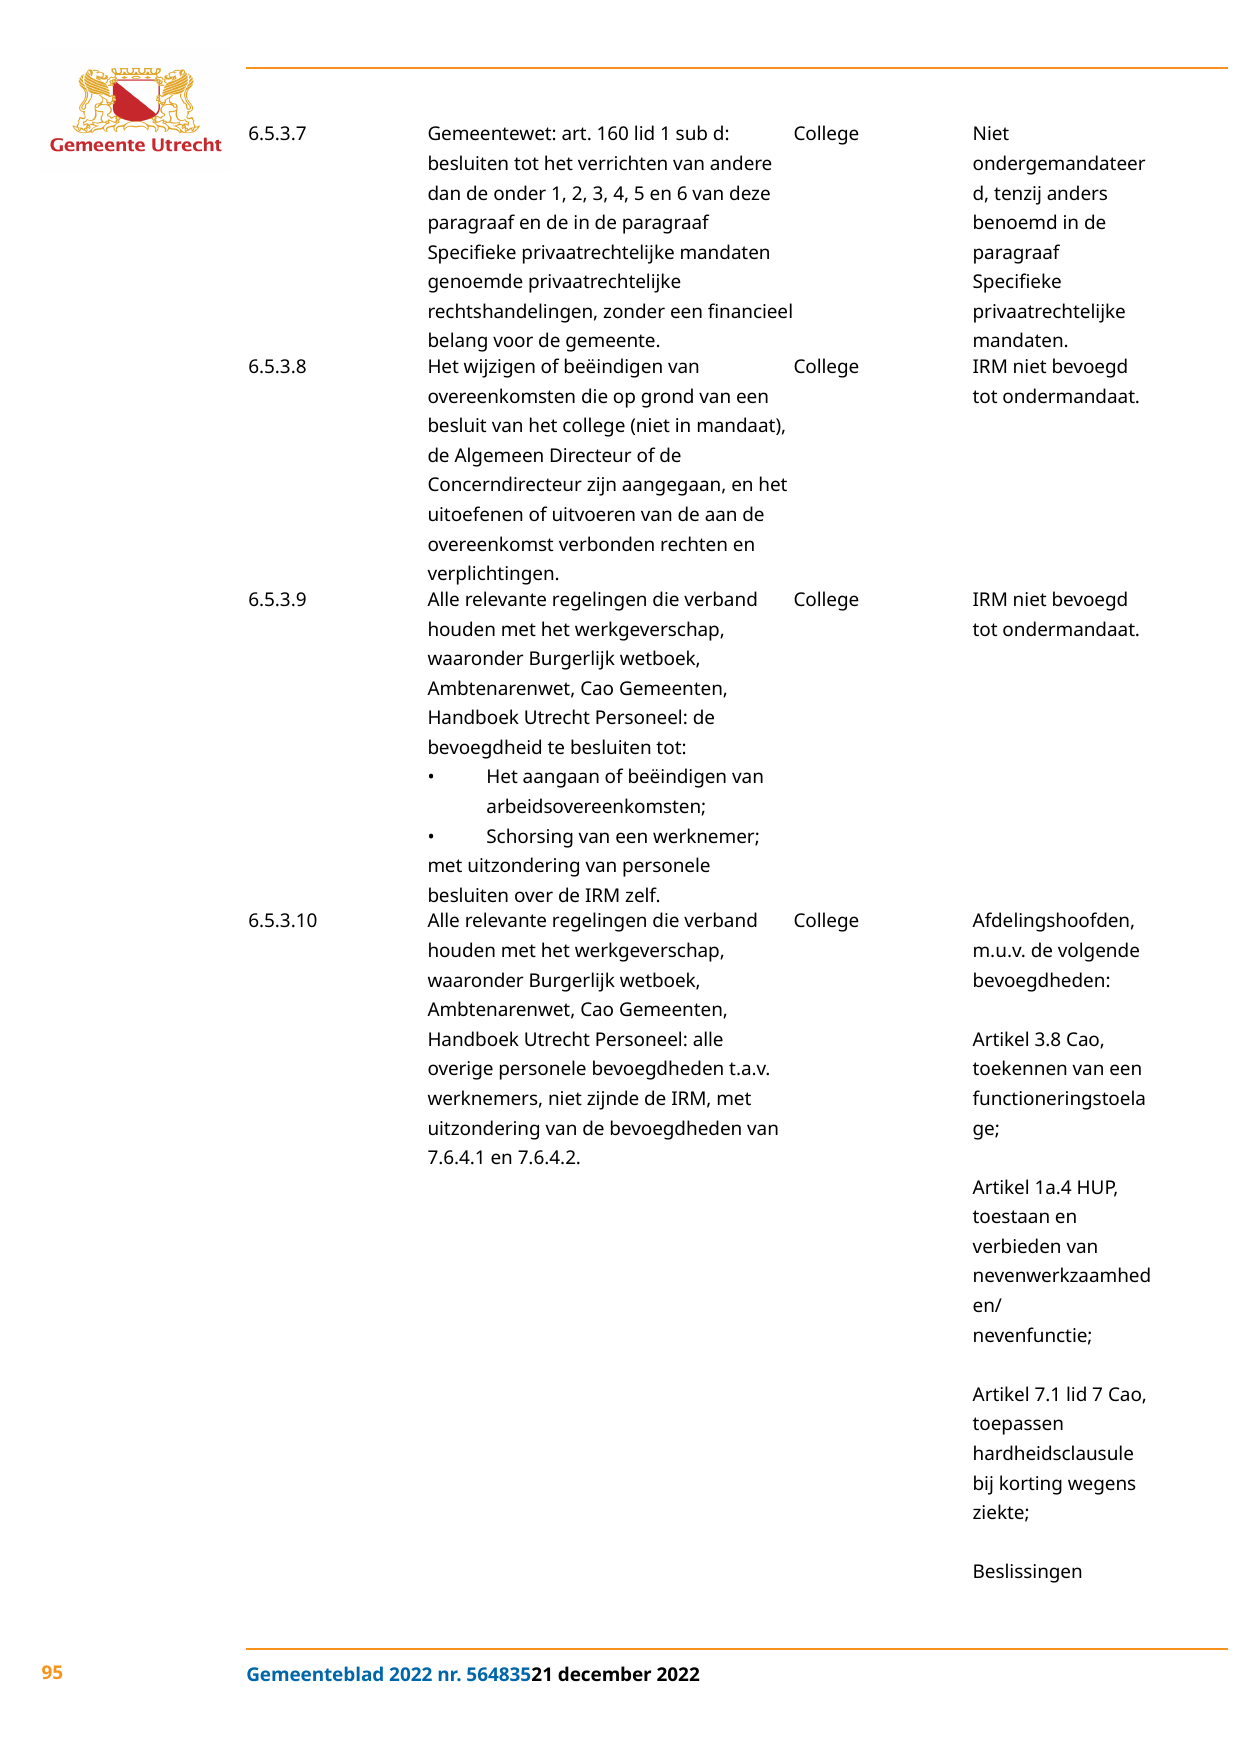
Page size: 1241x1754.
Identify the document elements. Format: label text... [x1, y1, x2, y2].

table_cell College [793, 908, 972, 1584]
picture [41, 47, 231, 172]
table_cell 6.5.3.9 [248, 586, 427, 908]
table_cell Niet ondergemandateerd, tenzij anders benoemd in de paragraaf Specifieke privaatrechtelijke mandaten. [973, 121, 1152, 353]
table_cell [793, 95, 972, 121]
table_cell Alle relevante regelingen die verband houden met het werkgeverschap, waaronder Burgerlijk wetboek, Ambtenarenwet, Cao Gemeenten, Handboek Utrecht Personeel: de bevoegdheid te besluiten tot: Het aangaan of beëindigen van arbeidsovereenkomsten; Schorsing van een werknemer; met uitzondering van personele besluiten over de IRM zelf. [427, 586, 793, 908]
table_cell Gemeentewet: art. 160 lid 1 sub d: besluiten tot het verrichten van andere dan de onder 1, 2, 3, 4, 5 en 6 van deze paragraaf en de in de paragraaf Specifieke privaatrechtelijke mandaten genoemde privaatrechtelijke rechtshandelingen, zonder een financieel belang voor de gemeente. [427, 121, 793, 353]
table_cell Het wijzigen of beëindigen van overeenkomsten die op grond van een besluit van het college (niet in mandaat), de Algemeen Directeur of de Concerndirecteur zijn aangegaan, en het uitoefenen of uitvoeren van de aan de overeenkomst verbonden rechten en verplichtingen. [427, 353, 793, 586]
table_cell College [793, 121, 972, 353]
table_cell College [793, 353, 972, 586]
table_cell IRM niet bevoegd tot ondermandaat. [973, 586, 1152, 908]
table_cell Afdelingshoofden, m.u.v. de volgende bevoegdheden: Artikel 3.8 Cao, toekennen van een functioneringstoelage; Artikel 1a.4 HUP, toestaan en verbieden van nevenwerkzaamheden/ nevenfunctie; Artikel 7.1 lid 7 Cao, toepassen hardheidsclausule bij korting wegens ziekte; Beslissingen [973, 908, 1152, 1584]
table_cell Alle relevante regelingen die verband houden met het werkgeverschap, waaronder Burgerlijk wetboek, Ambtenarenwet, Cao Gemeenten, Handboek Utrecht Personeel: alle overige personele bevoegdheden t.a.v. werknemers, niet zijnde de IRM, met uitzondering van de bevoegdheden van 7.6.4.1 en 7.6.4.2. [427, 908, 793, 1584]
table_cell College [793, 586, 972, 908]
table_cell [248, 95, 427, 121]
table_cell 6.5.3.7 [248, 121, 427, 353]
table_cell IRM niet bevoegd tot ondermandaat. [973, 353, 1152, 586]
table_cell 6.5.3.8 [248, 353, 427, 586]
table_cell 6.5.3.10 [248, 908, 427, 1584]
